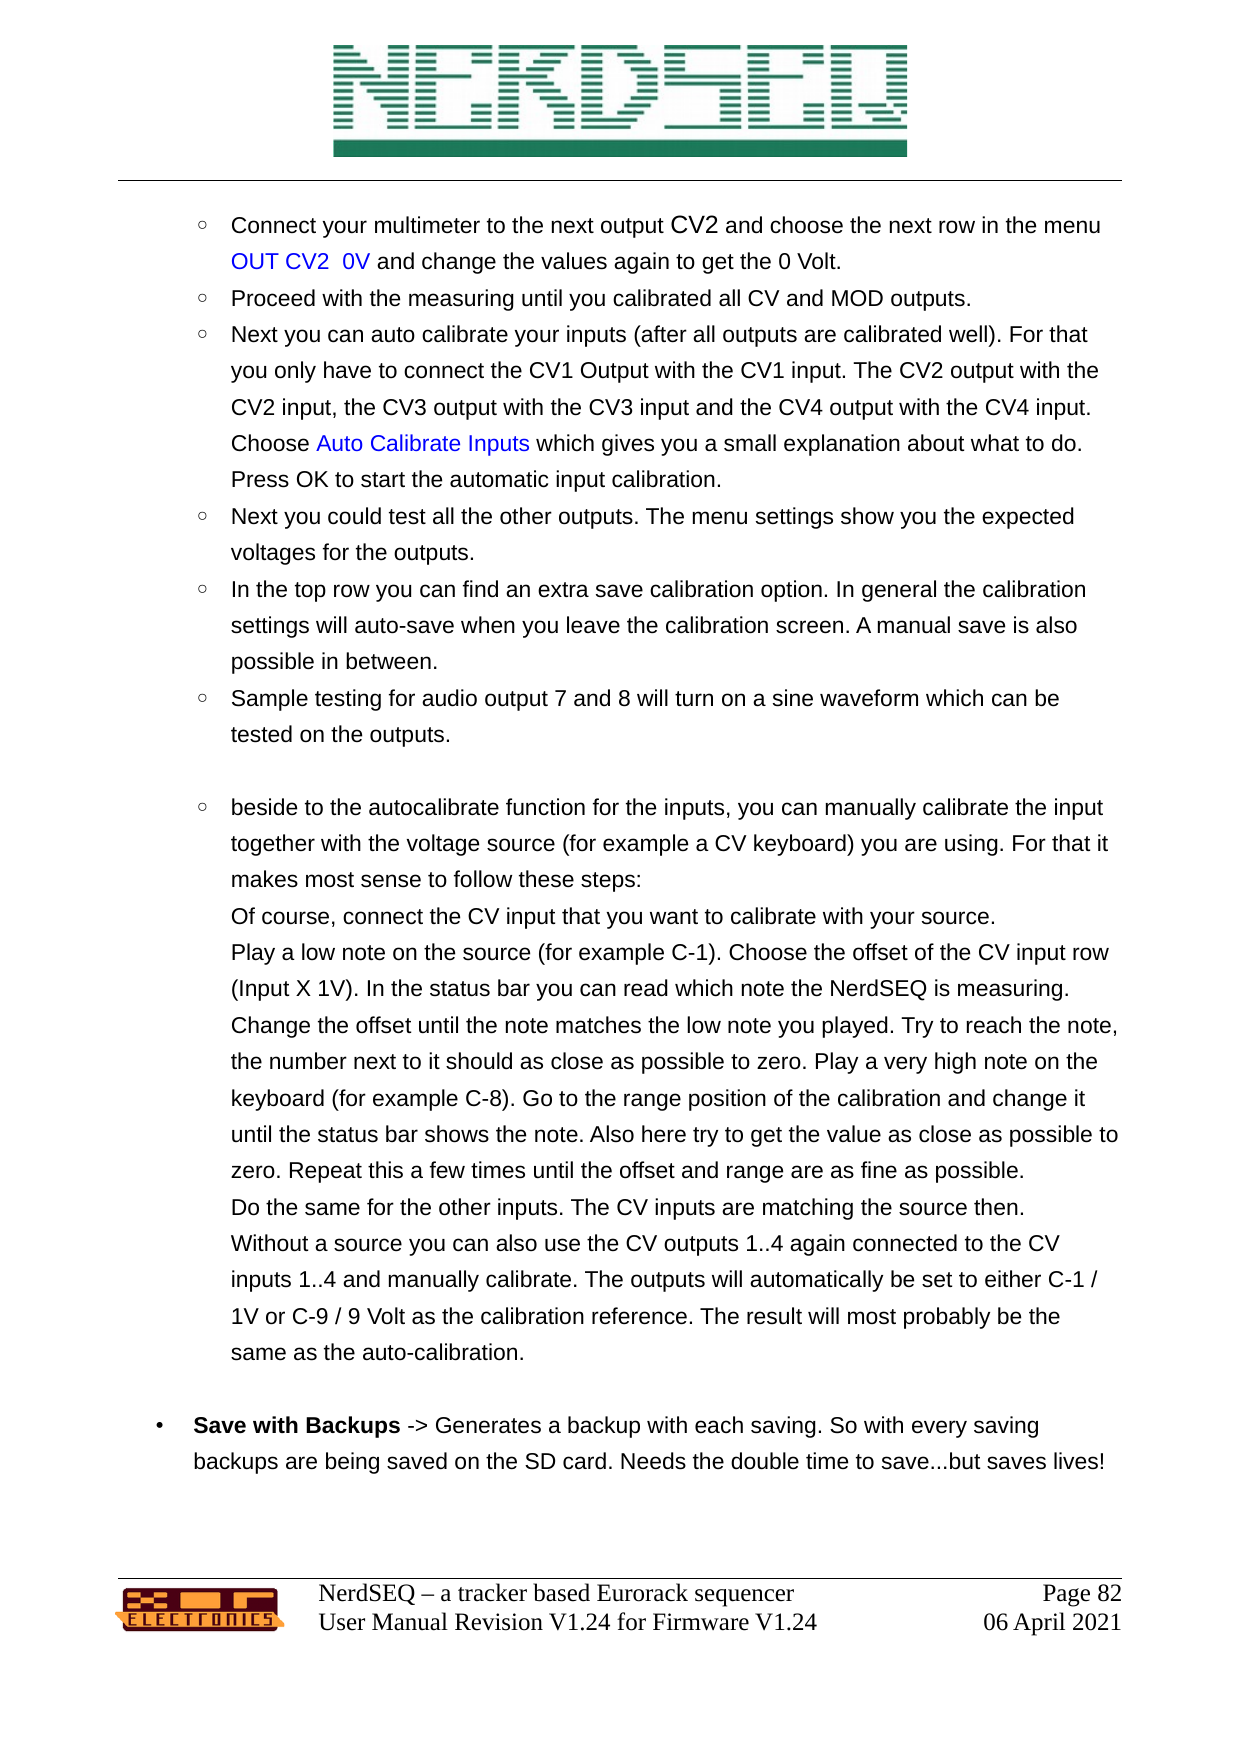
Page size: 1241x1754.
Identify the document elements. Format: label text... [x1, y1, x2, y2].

picture [333, 45, 908, 157]
list Of course, connect the CV input that you want to calibrate with your source. [193, 903, 1122, 929]
list Do the same for the other inputs. The CV inputs are matching the source then. [193, 1193, 1122, 1220]
list Sample testing for audio output 7 and 8 will turn on a sine waveform which can be tested on the outputs. [193, 684, 1122, 747]
list Next you could test all the other outputs. The menu settings show you the expected voltages for the outputs. [193, 503, 1122, 566]
list Proceed with the measuring until you calibrated all CV and MOD outputs. [193, 285, 1122, 311]
list Connect your multimeter to the next output CV2 and choose the next row in the menu OUT CV2 0V and change the values again to get the 0 Volt. [193, 209, 1122, 275]
list Without a source you can also use the CV outputs 1..4 again connected to the CV inputs 1..4 and manually calibrate. The outputs will automatically be set to either C-1 / 1V or C-9 / 9 Volt as the calibration reference. The result will most probably be the same as the auto-calibration. [193, 1230, 1122, 1365]
list In the top row you can find an extra save calibration option. In general the calibration settings will auto-save when you leave the calibration screen. A manual save is also possible in between. [193, 576, 1122, 674]
list Play a low note on the source (for example C-1). Choose the offset of the CV input row (Input X 1V). In the status bar you can read which note the NerdSEQ is measuring. Change the offset until the note matches the low note you played. Try to reach the note, the number next to it should as close as possible to zero. Play a very high note on the keyboard (for example C-8). Go to the range position of the calibration and change it until the status bar shows the note. Also here try to get the value as close as possible to zero. Repeat this a few times until the offset and range are as fine as possible. [193, 939, 1122, 1183]
list beside to the autocalibrate function for the inputs, you can manually calibrate the input together with the voltage source (for example a CV keyboard) you are using. For that it makes most sense to follow these steps: [193, 794, 1122, 893]
picture [115, 1584, 285, 1634]
list Save with Backups -> Generates a backup with each saving. So with every saving backups are being saved on the SD card. Needs the double time to save...but saves lives! [156, 1412, 1122, 1474]
list Next you can auto calibrate your inputs (after all outputs are calibrated well). For that you only have to connect the CV1 Output with the CV1 input. The CV2 output with the CV2 input, the CV3 output with the CV3 input and the CV4 output with the CV4 input. Choose Auto Calibrate Inputs which gives you a small explanation about what to do. Press OK to start the automatic input calibration. [193, 321, 1122, 493]
